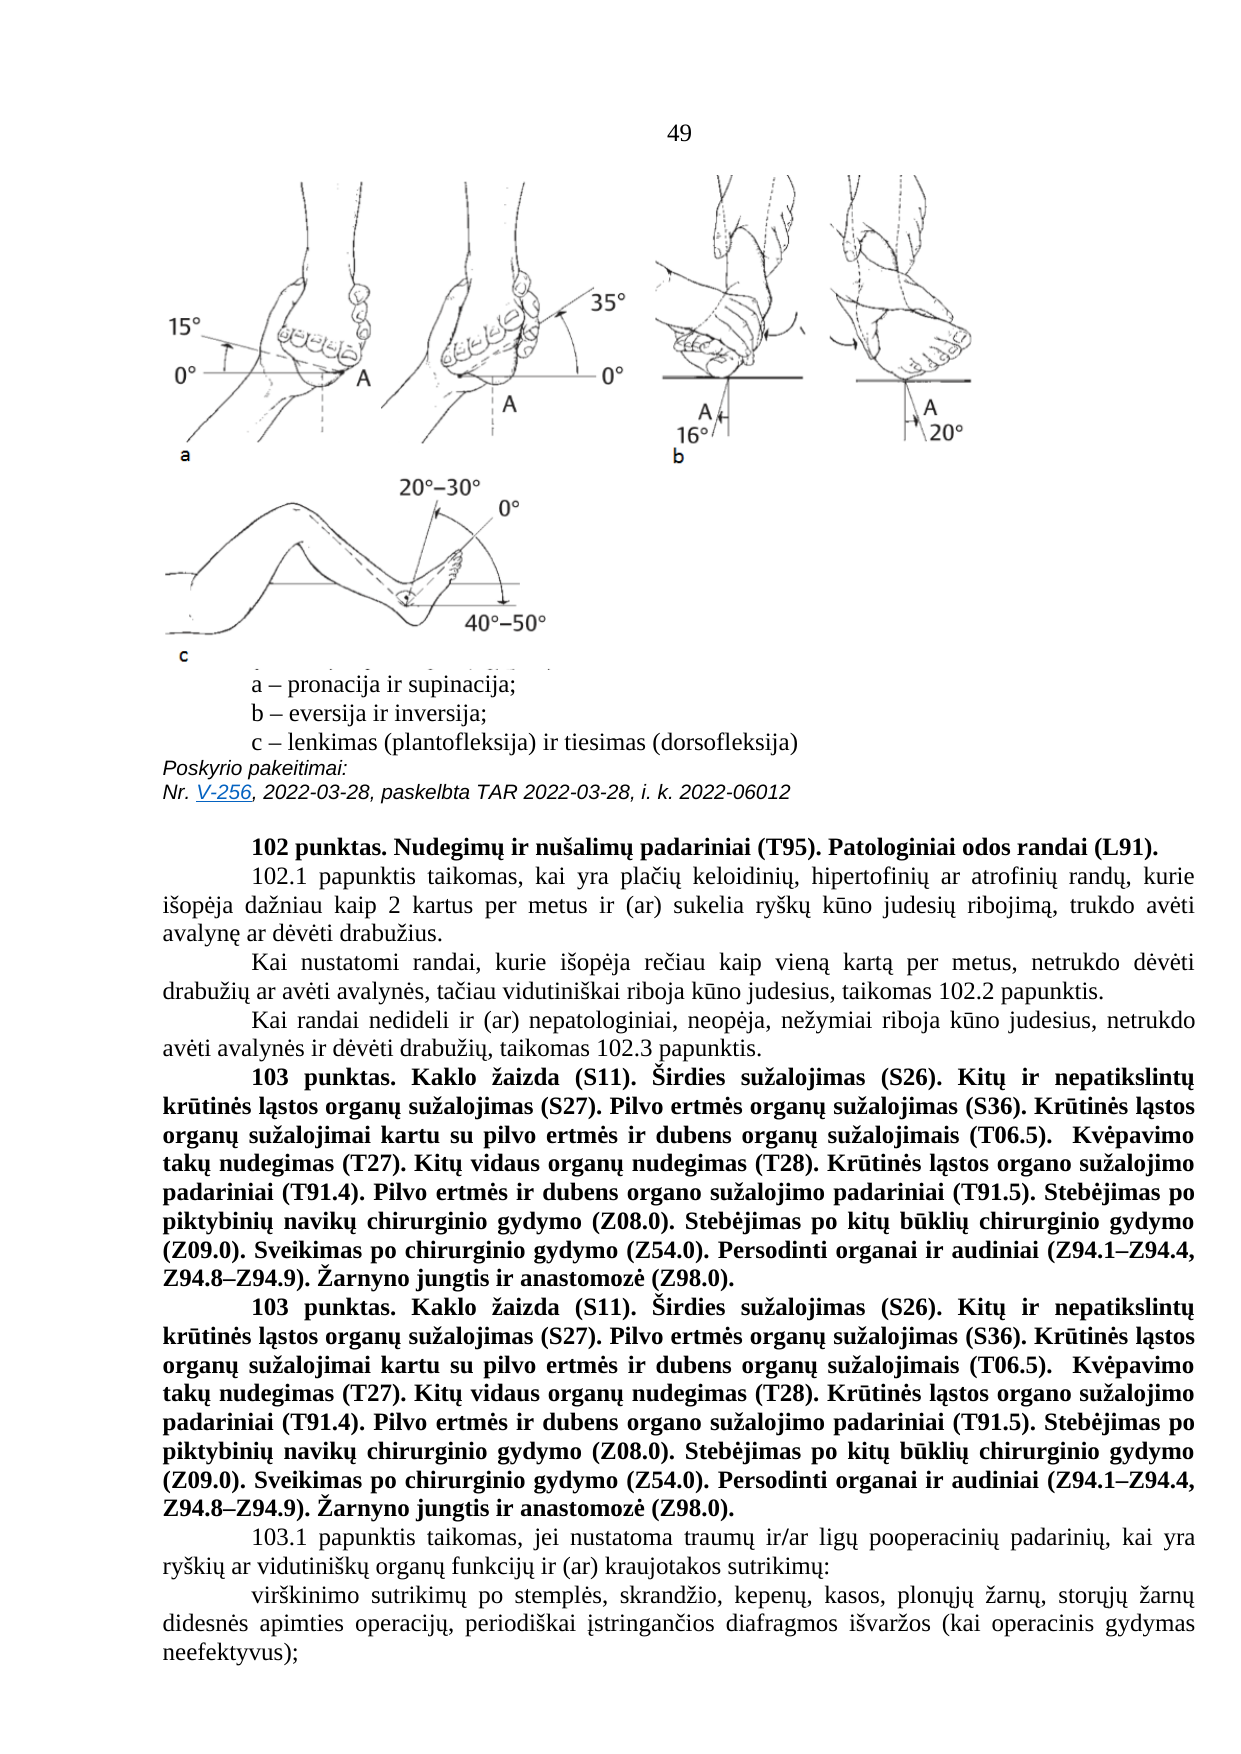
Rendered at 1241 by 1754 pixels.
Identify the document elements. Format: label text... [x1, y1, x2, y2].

text a – pronacija ir supinacija; [162, 669, 1196, 698]
text virškinimo sutrikimų po stemplės, skrandžio, kepenų, kasos, plonųjų žarnų, storųjų žarnų didesnės apimties operacijų, periodiškai įstringančios diafragmos išvaržos (kai operacinis gydymas neefektyvus); [162, 1580, 1196, 1666]
text 103.1 papunktis taikomas, jei nustatoma traumų ir/ar ligų pooperacinių padarinių, kai yra ryškių ar vidutiniškų organų funkcijų ir (ar) kraujotakos sutrikimų: [162, 1522, 1196, 1580]
text Nr. V-256, 2022-03-28, paskelbta TAR 2022-03-28, i. k. 2022-06012 [162, 779, 1196, 803]
text Poskyrio pakeitimai: [162, 756, 1196, 779]
text 103 punktas. Kaklo žaizda (S11). Širdies sužalojimas (S26). Kitų ir nepatikslintų krūtinės ląstos organų sužalojimas (S27). Pilvo ertmės organų sužalojimas (S36). Krūtinės ląstos organų sužalojimai kartu su pilvo ertmės ir dubens organų sužalojimais (T06.5). Kvėpavimo takų nudegimas (T27). Kitų vidaus organų nudegimas (T28). Krūtinės ląstos organo sužalojimo padariniai (T91.4). Pilvo ertmės ir dubens organo sužalojimo padariniai (T91.5). Stebėjimas po piktybinių navikų chirurginio gydymo (Z08.0). Stebėjimas po kitų būklių chirurginio gydymo (Z09.0). Sveikimas po chirurginio gydymo (Z54.0). Persodinti organai ir audiniai (Z94.1–Z94.4, Z94.8–Z94.9). Žarnyno jungtis ir anastomozė (Z98.0). [162, 1062, 1196, 1292]
text 102.1 papunktis taikomas, kai yra plačių keloidinių, hipertofinių ar atrofinių randų, kurie išopėja dažniau kaip 2 kartus per metus ir (ar) sukelia ryškų kūno judesių ribojimą, trukdo avėti avalynę ar dėvėti drabužius. [162, 861, 1196, 947]
text c – lenkimas (plantofleksija) ir tiesimas (dorsofleksija) [162, 727, 1196, 756]
text Kai randai nedideli ir (ar) nepatologiniai, neopėja, nežymiai riboja kūno judesius, netrukdo avėti avalynės ir dėvėti drabužių, taikomas 102.3 papunktis. [162, 1005, 1196, 1062]
text b – eversija ir inversija; [162, 698, 1196, 727]
text 103 punktas. Kaklo žaizda (S11). Širdies sužalojimas (S26). Kitų ir nepatikslintų krūtinės ląstos organų sužalojimas (S27). Pilvo ertmės organų sužalojimas (S36). Krūtinės ląstos organų sužalojimai kartu su pilvo ertmės ir dubens organų sužalojimais (T06.5). Kvėpavimo takų nudegimas (T27). Kitų vidaus organų nudegimas (T28). Krūtinės ląstos organo sužalojimo padariniai (T91.4). Pilvo ertmės ir dubens organo sužalojimo padariniai (T91.5). Stebėjimas po piktybinių navikų chirurginio gydymo (Z08.0). Stebėjimas po kitų būklių chirurginio gydymo (Z09.0). Sveikimas po chirurginio gydymo (Z54.0). Persodinti organai ir audiniai (Z94.1–Z94.4, Z94.8–Z94.9). Žarnyno jungtis ir anastomozė (Z98.0). [162, 1292, 1196, 1522]
text Kai nustatomi randai, kurie išopėja rečiau kaip vieną kartą per metus, netrukdo dėvėti drabužių ar avėti avalynės, tačiau vidutiniškai riboja kūno judesius, taikomas 102.2 papunktis. [162, 947, 1196, 1005]
text 102 punktas. Nudegimų ir nušalimų padariniai (T95). Patologiniai odos randai (L91). [162, 832, 1196, 861]
